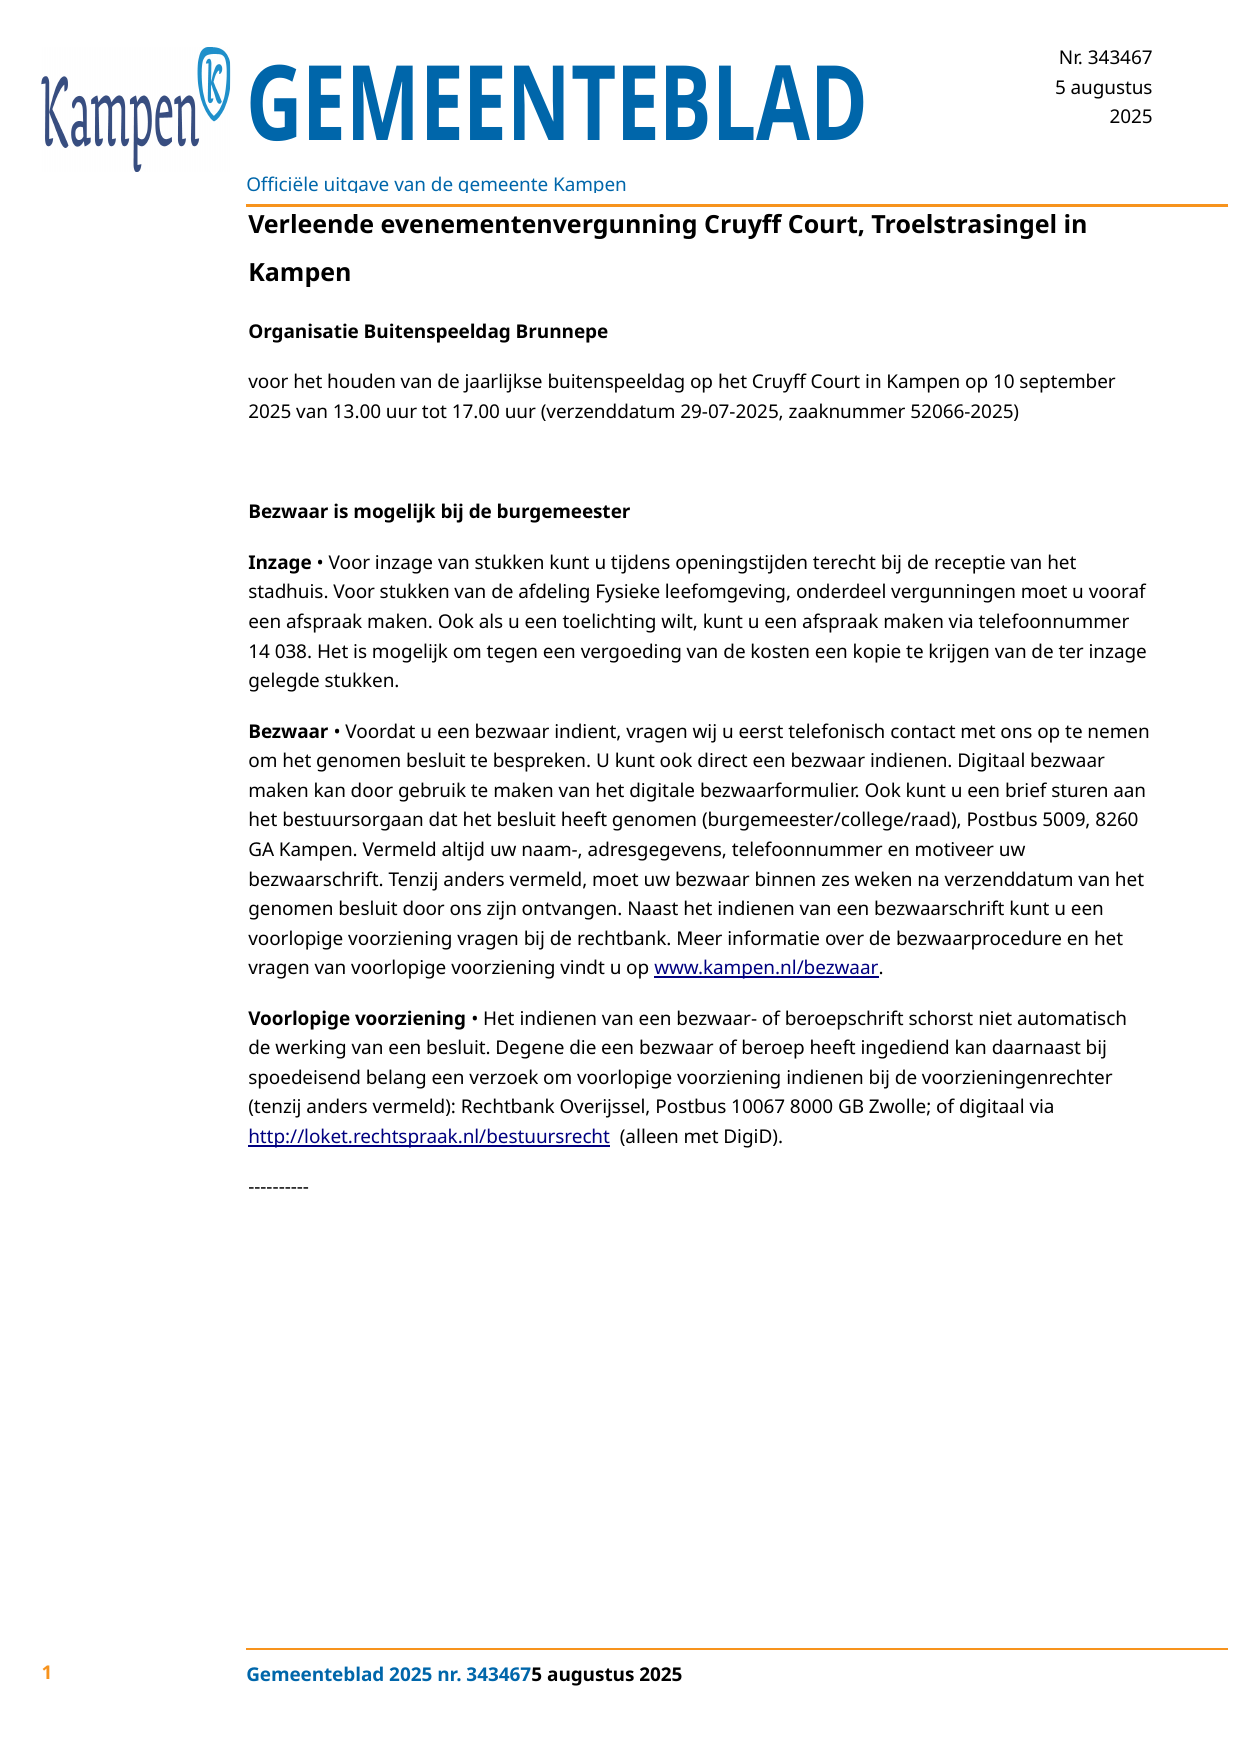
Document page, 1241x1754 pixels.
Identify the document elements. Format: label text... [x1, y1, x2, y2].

picture [41, 47, 231, 172]
text Inzage • Voor inzage van stukken kunt u tijdens openingstijden terecht bij de receptie van het stadhuis. Voor stukken van de afdeling Fysieke leefomgeving, onderdeel vergunningen moet u vooraf een afspraak maken. Ook als u een toelichting wilt, kunt u een afspraak maken via telefoonnummer 14 038. Het is mogelijk om tegen een vergoeding van de kosten een kopie te krijgen van de ter inzage gelegde stukken. [248, 549, 1152, 693]
text ---------- [248, 1174, 1152, 1199]
text voor het houden van de jaarlijkse buitenspeeldag op het Cruyff Court in Kampen op 10 september 2025 van 13.00 uur tot 17.00 uur (verzenddatum 29-07-2025, zaaknummer 52066-2025) [248, 368, 1152, 424]
text Verleende evenementenvergunning Cruyff Court, Troelstrasingel in Kampen [248, 207, 1152, 288]
text Bezwaar is mogelijk bij de burgemeester [248, 499, 1152, 524]
text Voorlopige voorziening • Het indienen van een bezwaar- of beroepschrift schorst niet automatisch de werking van een besluit. Degene die een bezwaar of beroep heeft ingediend kan daarnaast bij spoedeisend belang een verzoek om voorlopige voorziening indienen bij de voorzieningenrechter (tenzij anders vermeld): Rechtbank Overijssel, Postbus 10067 8000 GB Zwolle; of digitaal via http://loket.rechtspraak.nl/bestuursrecht (alleen met DigiD). [248, 1005, 1152, 1149]
text Organisatie Buitenspeeldag Brunnepe [248, 318, 1152, 344]
text Bezwaar • Voordat u een bezwaar indient, vragen wij u eerst telefonisch contact met ons op te nemen om het genomen besluit te bespreken. U kunt ook direct een bezwaar indienen. Digitaal bezwaar maken kan door gebruik te maken van het digitale bezwaarformulier. Ook kunt u een brief sturen aan het bestuursorgaan dat het besluit heeft genomen (burgemeester/college/raad), Postbus 5009, 8260 GA Kampen. Vermeld altijd uw naam-, adresgegevens, telefoonnummer en motiveer uw bezwaarschrift. Tenzij anders vermeld, moet uw bezwaar binnen zes weken na verzenddatum van het genomen besluit door ons zijn ontvangen. Naast het indienen van een bezwaarschrift kunt u een voorlopige voorziening vragen bij de rechtbank. Meer informatie over de bezwaarprocedure en het vragen van voorlopige voorziening vindt u op www.kampen.nl/bezwaar. [248, 718, 1152, 980]
